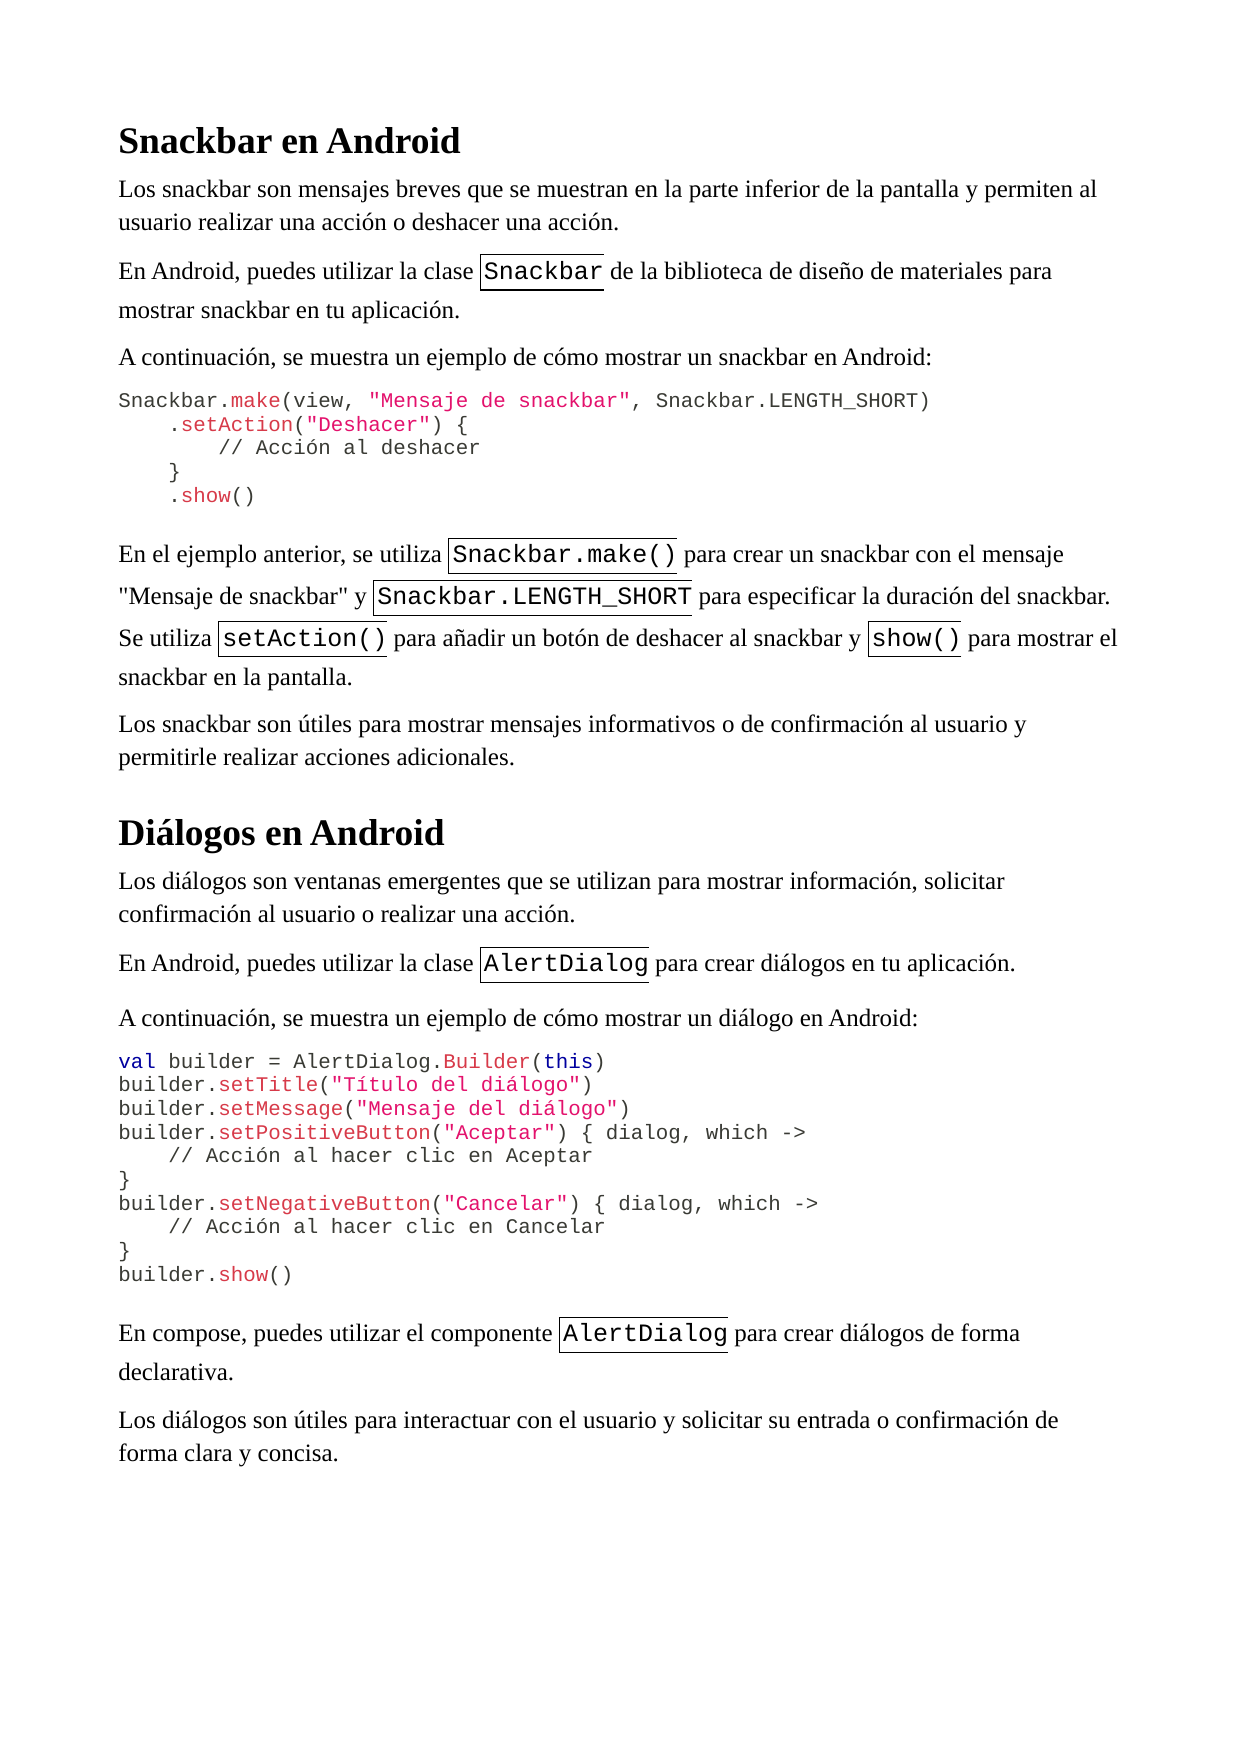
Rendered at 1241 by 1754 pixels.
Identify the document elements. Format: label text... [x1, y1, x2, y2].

text // Acción al hacer clic en Aceptar [118, 1145, 1122, 1169]
text En Android, puedes utilizar la clase [118, 947, 480, 983]
text builder.setPositiveButton("Aceptar") { dialog, which -> [118, 1122, 1122, 1145]
text } [118, 1240, 1122, 1264]
text En Android, puedes utilizar la clase Snackbar de la biblioteca de diseño de materiales para mostrar snackbar en tu aplicación. [118, 254, 1122, 324]
subtitle Snackbar en Android​ [118, 118, 1122, 161]
subtitle Diálogos en Android​ [118, 811, 1122, 854]
text builder.setNegativeButton("Cancelar") { dialog, which -> [118, 1193, 1122, 1216]
text En el ejemplo anterior, se utiliza Snackbar.make() para crear un snackbar con el mensaje "Mensaje de snackbar" y Snackbar.LENGTH_SHORT para especificar la duración del snackbar. Se utiliza setAction() para añadir un botón de deshacer al snackbar y show() para mostrar el snackbar en la pantalla. [118, 538, 1122, 690]
text A continuación, se muestra un ejemplo de cómo mostrar un snackbar en Android: [118, 342, 1122, 371]
text // Acción al hacer clic en Cancelar [118, 1216, 1122, 1240]
text builder.show() [118, 1264, 1122, 1287]
text A continuación, se muestra un ejemplo de cómo mostrar un diálogo en Android: [118, 1003, 1122, 1032]
text Los diálogos son útiles para interactuar con el usuario y solicitar su entrada o confirmación de forma clara y concisa. [118, 1405, 1122, 1467]
text Snackbar.make(view, "Mensaje de snackbar", Snackbar.LENGTH_SHORT) [118, 390, 1122, 414]
text } [118, 461, 1122, 485]
text val builder = AlertDialog.Builder(this) [118, 1051, 1122, 1074]
text builder.setTitle("Título del diálogo") [118, 1074, 1122, 1098]
text AlertDialog para crear diálogos en tu aplicación. [481, 947, 1122, 983]
text Los snackbar son útiles para mostrar mensajes informativos o de confirmación al usuario y permitirle realizar acciones adicionales. [118, 709, 1122, 771]
text // Acción al deshacer [118, 437, 1122, 461]
text } [118, 1169, 1122, 1193]
text .setAction("Deshacer") { [118, 414, 1122, 437]
text builder.setMessage("Mensaje del diálogo") [118, 1098, 1122, 1122]
text .show() [118, 485, 1122, 508]
text En compose, puedes utilizar el componente AlertDialog para crear diálogos de forma declarativa. [118, 1317, 1122, 1386]
text Los diálogos son ventanas emergentes que se utilizan para mostrar información, solicitar confirmación al usuario o realizar una acción. [118, 866, 1122, 928]
text Los snackbar son mensajes breves que se muestran en la parte inferior de la pantalla y permiten al usuario realizar una acción o deshacer una acción. [118, 174, 1122, 236]
